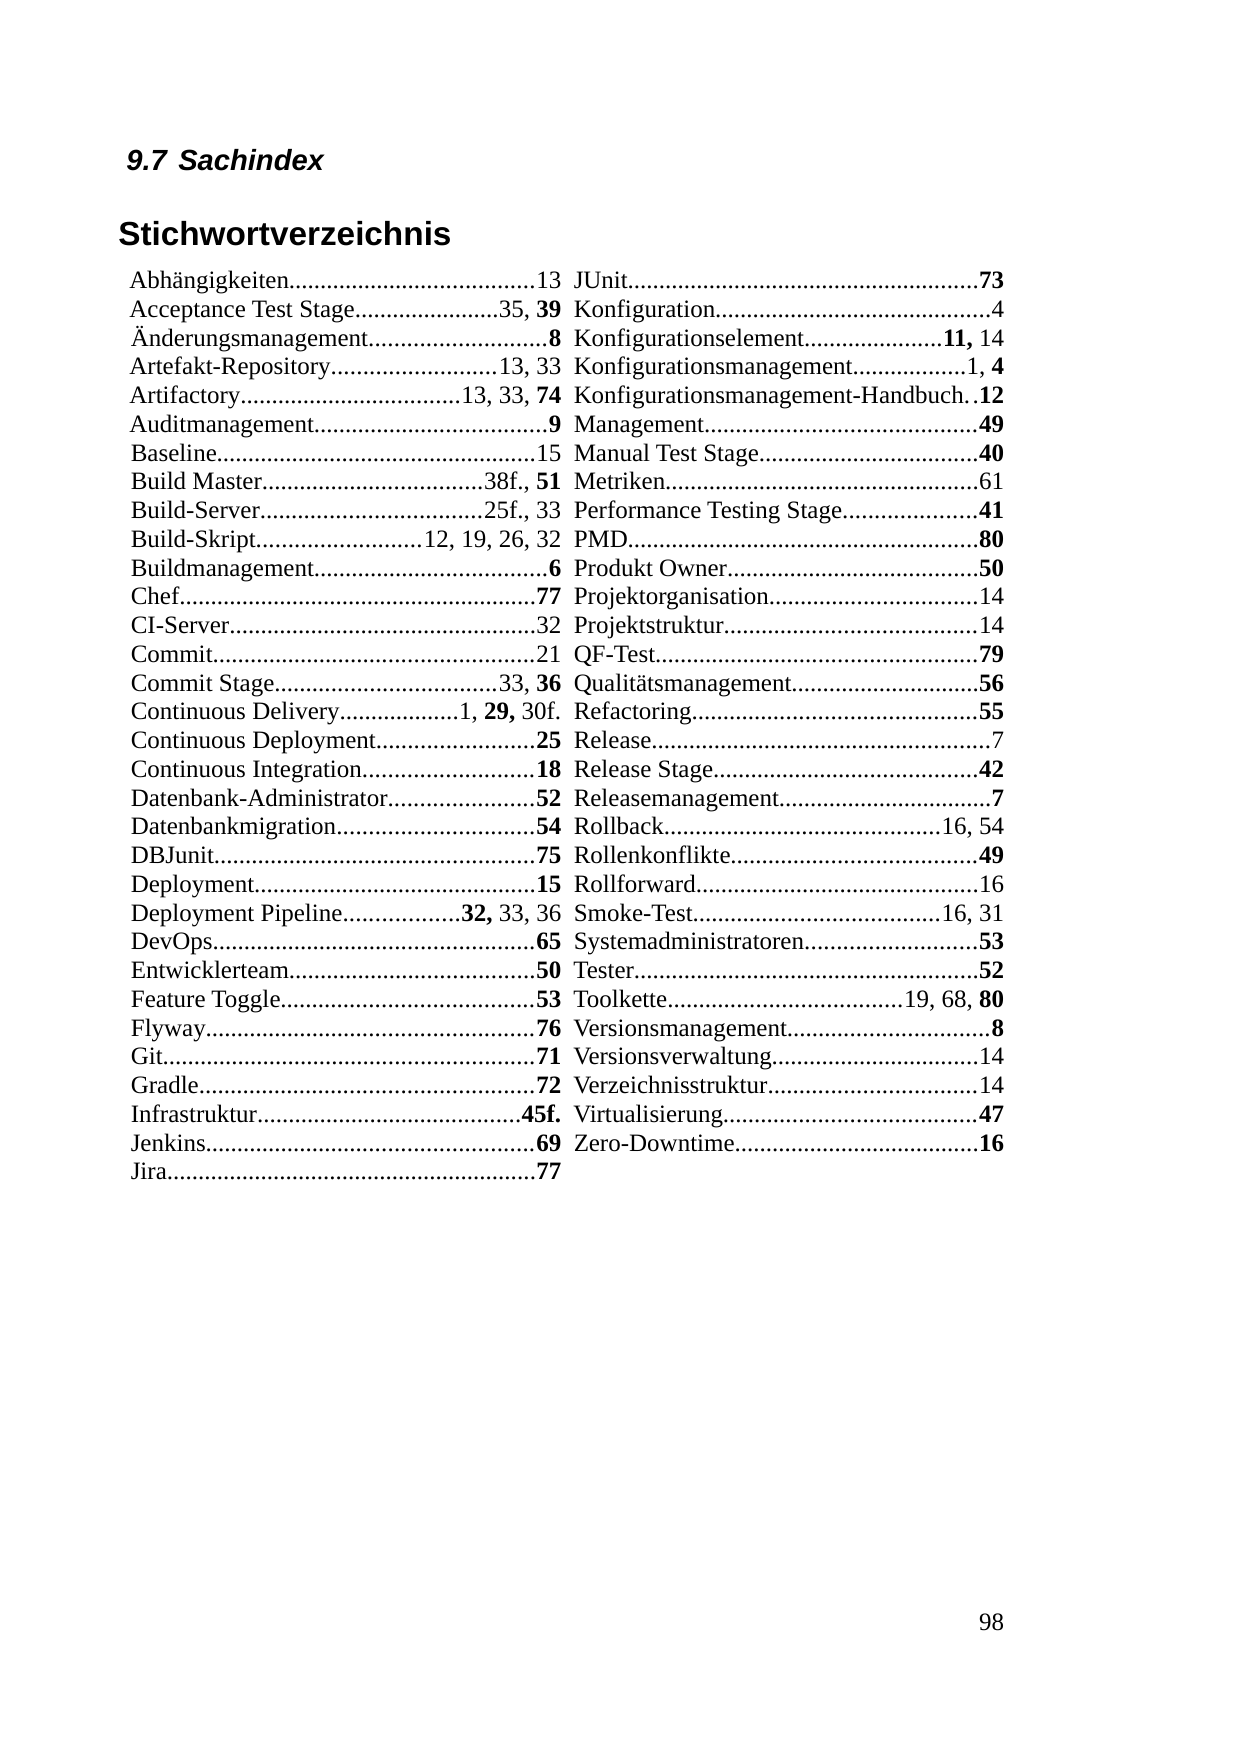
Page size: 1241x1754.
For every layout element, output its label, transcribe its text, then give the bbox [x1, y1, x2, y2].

text Chef 77 [118, 581, 561, 610]
text Buildmanagement 6 [118, 553, 561, 581]
text Release Stage 42 [561, 754, 1004, 783]
text Konfigurationselement 11, 14 [561, 323, 1004, 351]
text Abhängigkeiten 13 [118, 265, 561, 294]
text Artefakt-Repository 13, 33 [118, 351, 561, 380]
text Deployment 15 [118, 869, 561, 898]
text Acceptance Test Stage 35, 39 [118, 294, 561, 323]
text Änderungsmanagement 8 [118, 323, 561, 351]
text Toolkette 19, 68, 80 [561, 984, 1004, 1013]
text DevOps 65 [118, 926, 561, 955]
text Refactoring 55 [561, 696, 1004, 725]
text Continuous Integration 18 [118, 754, 561, 783]
text Tester 52 [561, 955, 1004, 984]
text Gradle 72 [118, 1070, 561, 1099]
text Commit Stage 33, 36 [118, 668, 561, 696]
text Release 7 [561, 725, 1004, 754]
text Konfiguration 4 [561, 294, 1004, 323]
subtitle Sachindex [118, 143, 1004, 177]
text CI-Server 32 [118, 610, 561, 639]
text Infrastruktur 45f. [118, 1099, 561, 1128]
text Zero-Downtime 16 [561, 1128, 1004, 1156]
text DBJunit 75 [118, 840, 561, 869]
text Deployment Pipeline 32, 33, 36 [118, 898, 561, 926]
text Versionsmanagement 8 [561, 1013, 1004, 1041]
text Jira 77 [118, 1156, 561, 1185]
text Entwicklerteam 50 [118, 955, 561, 984]
text Verzeichnisstruktur 14 [561, 1070, 1004, 1099]
text Systemadministratoren 53 [561, 926, 1004, 955]
text Smoke-Test 16, 31 [561, 898, 1004, 926]
text Manual Test Stage 40 [561, 438, 1004, 466]
text Projektstruktur 14 [561, 610, 1004, 639]
text JUnit 73 [561, 265, 1004, 294]
text Rollforward 16 [561, 869, 1004, 898]
text Continuous Deployment 25 [118, 725, 561, 754]
text Git 71 [118, 1041, 561, 1070]
text Rollenkonflikte 49 [561, 840, 1004, 869]
text Artifactory 13, 33, 74 [118, 380, 561, 409]
text Flyway 76 [118, 1013, 561, 1041]
text Continuous Delivery 1, 29, 30f. [118, 696, 561, 725]
text Produkt Owner 50 [561, 553, 1004, 581]
text Konfigurationsmanagement-Handbuch 12 [561, 380, 1004, 409]
text Versionsverwaltung 14 [561, 1041, 1004, 1070]
text Virtualisierung 47 [561, 1099, 1004, 1128]
text Build Master 38f., 51 [118, 466, 561, 495]
text Feature Toggle 53 [118, 984, 561, 1013]
text Commit 21 [118, 639, 561, 668]
text Management 49 [561, 409, 1004, 438]
text Qualitätsmanagement 56 [561, 668, 1004, 696]
text Rollback 16, 54 [561, 811, 1004, 840]
text Datenbank-Administrator 52 [118, 783, 561, 811]
text Metriken 61 [561, 466, 1004, 495]
text Build-Skript 12, 19, 26, 32 [118, 524, 561, 553]
text Build-Server 25f., 33 [118, 495, 561, 524]
text Datenbankmigration 54 [118, 811, 561, 840]
text PMD 80 [561, 524, 1004, 553]
text Konfigurationsmanagement 1, 4 [561, 351, 1004, 380]
text Auditmanagement 9 [118, 409, 561, 438]
subtitle Stichwortverzeichnis [118, 214, 1004, 253]
text Jenkins 69 [118, 1128, 561, 1156]
text Projektorganisation 14 [561, 581, 1004, 610]
text QF-Test 79 [561, 639, 1004, 668]
text Baseline 15 [118, 438, 561, 466]
text Performance Testing Stage 41 [561, 495, 1004, 524]
text Releasemanagement 7 [561, 783, 1004, 811]
